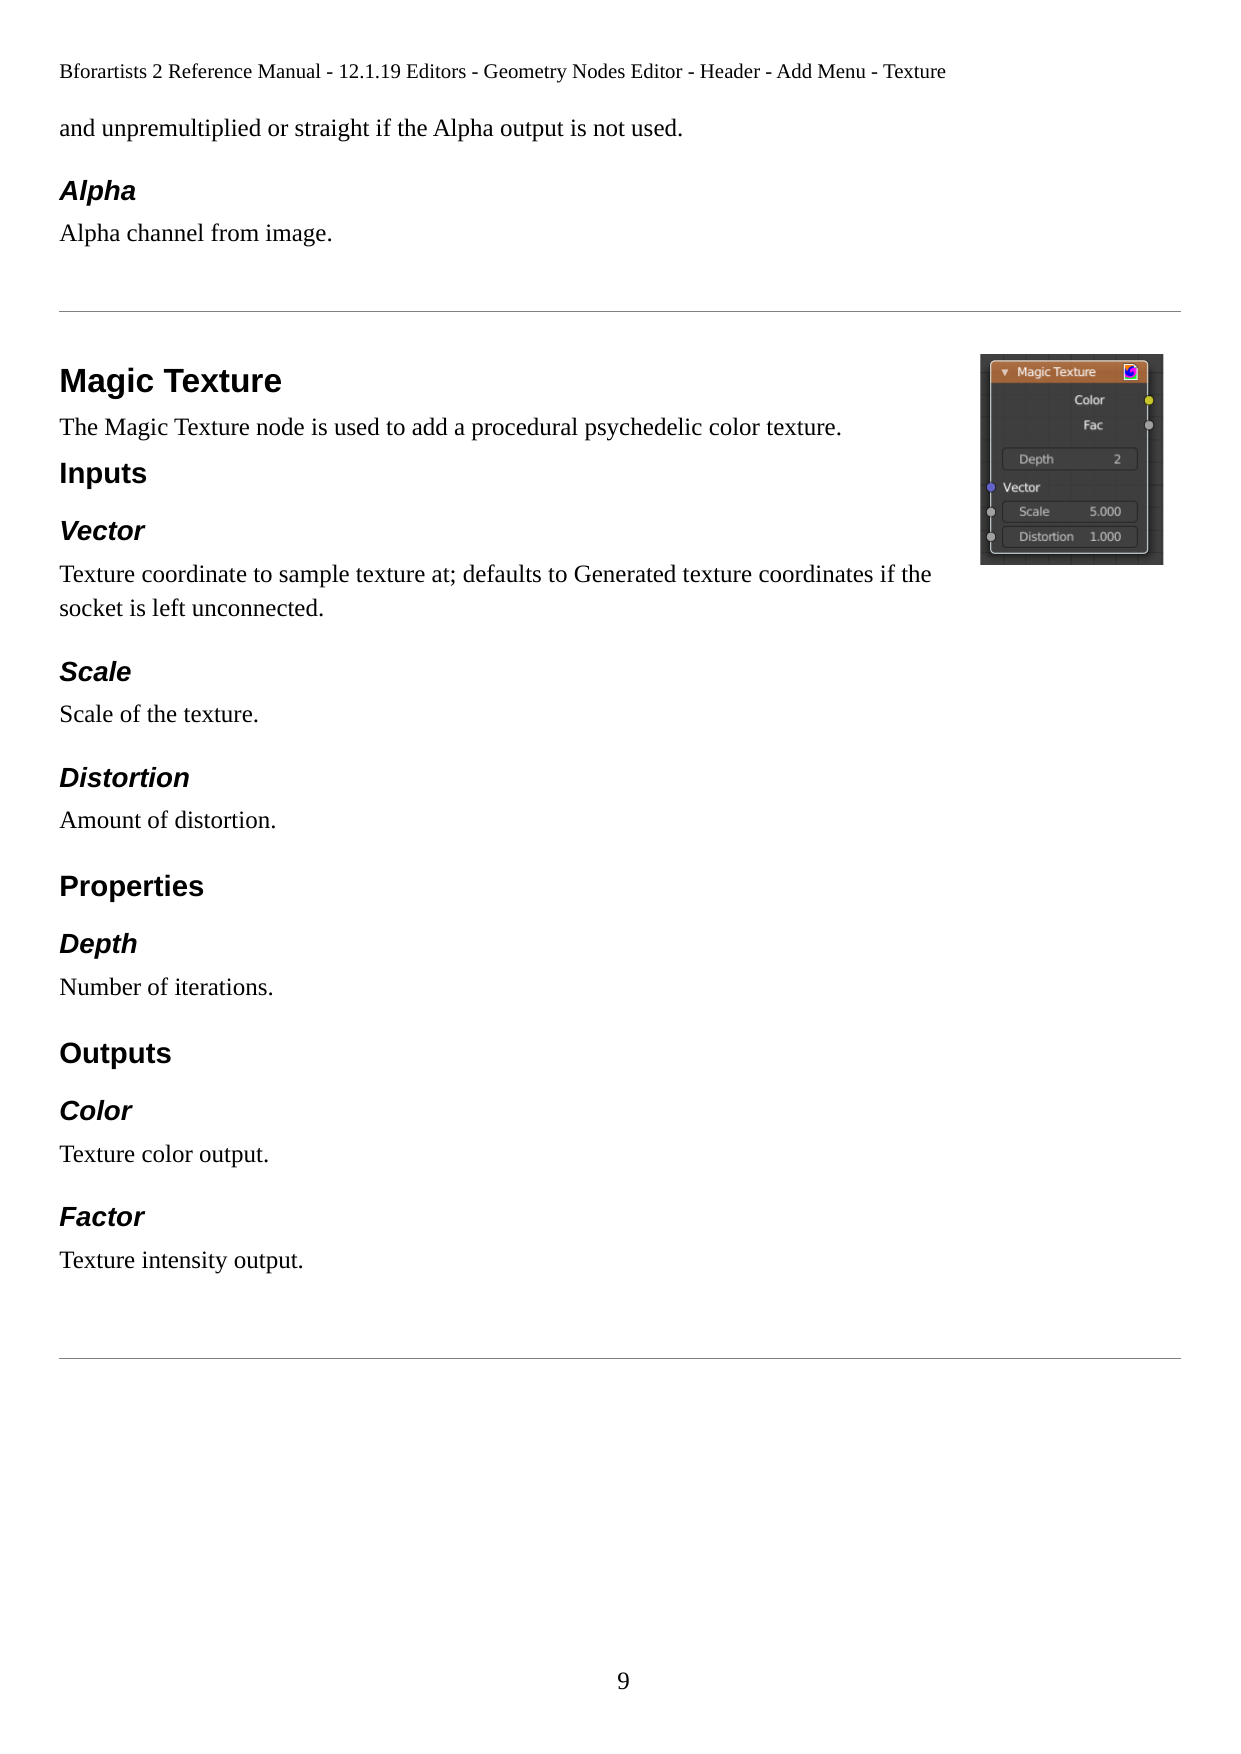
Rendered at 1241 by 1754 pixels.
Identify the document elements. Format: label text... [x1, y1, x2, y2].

subtitle [1164, 456, 1181, 489]
subtitle Alpha [59, 174, 1181, 206]
subtitle Depth [59, 928, 1181, 959]
subtitle Factor [59, 1200, 1181, 1232]
subtitle Vector [59, 514, 980, 546]
text Texture color output. [59, 1139, 1181, 1168]
text Amount of distortion. [59, 805, 1181, 834]
text The Magic Texture node is used to add a procedural psychedelic color texture. [59, 412, 980, 441]
subtitle Magic Texture [59, 361, 980, 400]
subtitle Outputs [59, 1036, 1181, 1069]
subtitle Scale [59, 655, 1181, 687]
text Alpha channel from image. [59, 218, 1181, 247]
subtitle Color [59, 1094, 1181, 1126]
text Scale of the texture. [59, 699, 1181, 728]
text Texture coordinate to sample texture at; defaults to Generated texture coordinates if the socket is left unconnected. [59, 559, 1181, 622]
picture [980, 354, 1164, 565]
subtitle [1164, 361, 1181, 400]
subtitle Properties [59, 869, 1181, 903]
subtitle [1164, 514, 1181, 546]
text Number of iterations. [59, 972, 1181, 1001]
text Texture intensity output. [59, 1245, 1181, 1273]
text and unpremultiplied or straight if the Alpha output is not used. [59, 113, 1181, 141]
subtitle Inputs [59, 456, 980, 489]
subtitle Distortion [59, 761, 1181, 793]
